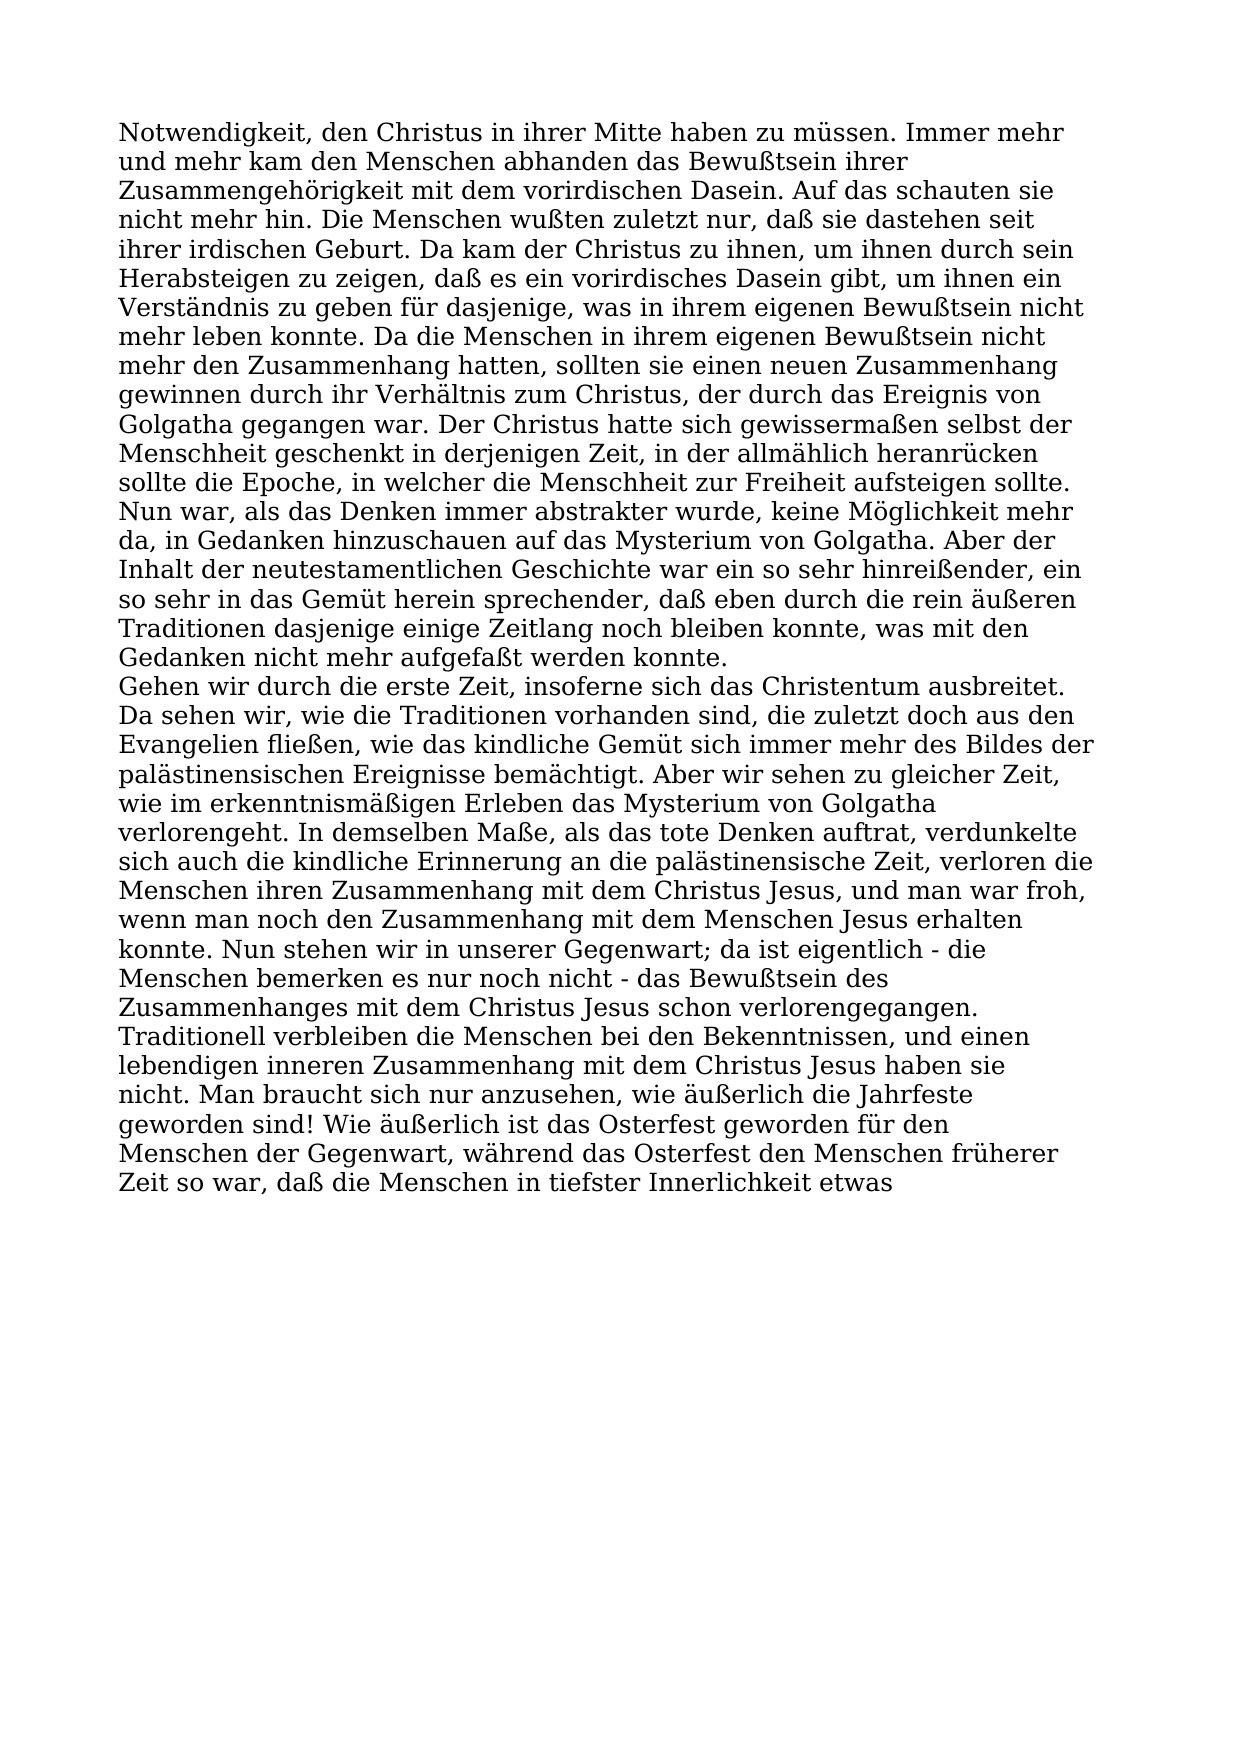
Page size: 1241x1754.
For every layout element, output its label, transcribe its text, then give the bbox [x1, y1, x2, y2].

text da, in Gedanken hinzuschauen auf das Mysterium von Golgatha. Aber der [118, 526, 1122, 556]
text Gehen wir durch die erste Zeit, insoferne sich das Christentum ausbreitet. [118, 672, 1122, 701]
text wie im erkenntnismäßigen Erleben das Mysterium von Golgatha [118, 789, 1122, 818]
text Gedanken nicht mehr aufgefaßt werden konnte. [118, 643, 1122, 672]
text wenn man noch den Zusammenhang mit dem Menschen Jesus erhalten [118, 906, 1122, 935]
text mehr leben konnte. Da die Menschen in ihrem eigenen Bewußtsein nicht [118, 322, 1122, 351]
text geworden sind! Wie äußerlich ist das Osterfest geworden für den [118, 1110, 1122, 1139]
text Menschen bemerken es nur noch nicht - das Bewußtsein des [118, 964, 1122, 993]
text Menschheit geschenkt in derjenigen Zeit, in der allmählich heranrücken [118, 439, 1122, 468]
text Herabsteigen zu zeigen, daß es ein vorirdisches Dasein gibt, um ihnen ein [118, 264, 1122, 293]
text konnte. Nun stehen wir in unserer Gegenwart; da ist eigentlich - die [118, 935, 1122, 964]
text Verständnis zu geben für dasjenige, was in ihrem eigenen Bewußtsein nicht [118, 293, 1122, 322]
text mehr den Zusammenhang hatten, sollten sie einen neuen Zusammenhang [118, 351, 1122, 381]
text so sehr in das Gemüt herein sprechender, daß eben durch die rein äußeren [118, 585, 1122, 614]
text Golgatha gegangen war. Der Christus hatte sich gewissermaßen selbst der [118, 410, 1122, 439]
text nicht mehr hin. Die Menschen wußten zuletzt nur, daß sie dastehen seit [118, 206, 1122, 235]
text ihrer irdischen Geburt. Da kam der Christus zu ihnen, um ihnen durch sein [118, 235, 1122, 264]
text Nun war, als das Denken immer abstrakter wurde, keine Möglichkeit mehr [118, 497, 1122, 526]
text Traditionen dasjenige einige Zeitlang noch bleiben konnte, was mit den [118, 614, 1122, 643]
text Traditionell verbleiben die Menschen bei den Bekenntnissen, und einen [118, 1022, 1122, 1051]
text palästinensischen Ereignisse bemächtigt. Aber wir sehen zu gleicher Zeit, [118, 760, 1122, 789]
text nicht. Man braucht sich nur anzusehen, wie äußerlich die Jahrfeste [118, 1081, 1122, 1110]
text und mehr kam den Menschen abhanden das Bewußtsein ihrer [118, 147, 1122, 176]
text Notwendigkeit, den Christus in ihrer Mitte haben zu müssen. Immer mehr [118, 118, 1122, 147]
text Zeit so war, daß die Menschen in tiefster Innerlichkeit etwas [118, 1168, 1122, 1197]
text gewinnen durch ihr Verhältnis zum Christus, der durch das Ereignis von [118, 381, 1122, 410]
text lebendigen inneren Zusammenhang mit dem Christus Jesus haben sie [118, 1051, 1122, 1081]
text Menschen der Gegenwart, während das Osterfest den Menschen früherer [118, 1139, 1122, 1168]
text sollte die Epoche, in welcher die Menschheit zur Freiheit aufsteigen sollte. [118, 468, 1122, 497]
text Menschen ihren Zusammenhang mit dem Christus Jesus, und man war froh, [118, 876, 1122, 906]
text Inhalt der neutestamentlichen Geschichte war ein so sehr hinreißender, ein [118, 556, 1122, 585]
text sich auch die kindliche Erinnerung an die palästinensische Zeit, verloren die [118, 847, 1122, 876]
text Evangelien fließen, wie das kindliche Gemüt sich immer mehr des Bildes der [118, 731, 1122, 760]
text verlorengeht. In demselben Maße, als das tote Denken auftrat, verdunkelte [118, 818, 1122, 847]
text Zusammenhanges mit dem Christus Jesus schon verlorengegangen. [118, 993, 1122, 1022]
text Da sehen wir, wie die Traditionen vorhanden sind, die zuletzt doch aus den [118, 701, 1122, 731]
text Zusammengehörigkeit mit dem vorirdischen Dasein. Auf das schauten sie [118, 176, 1122, 206]
